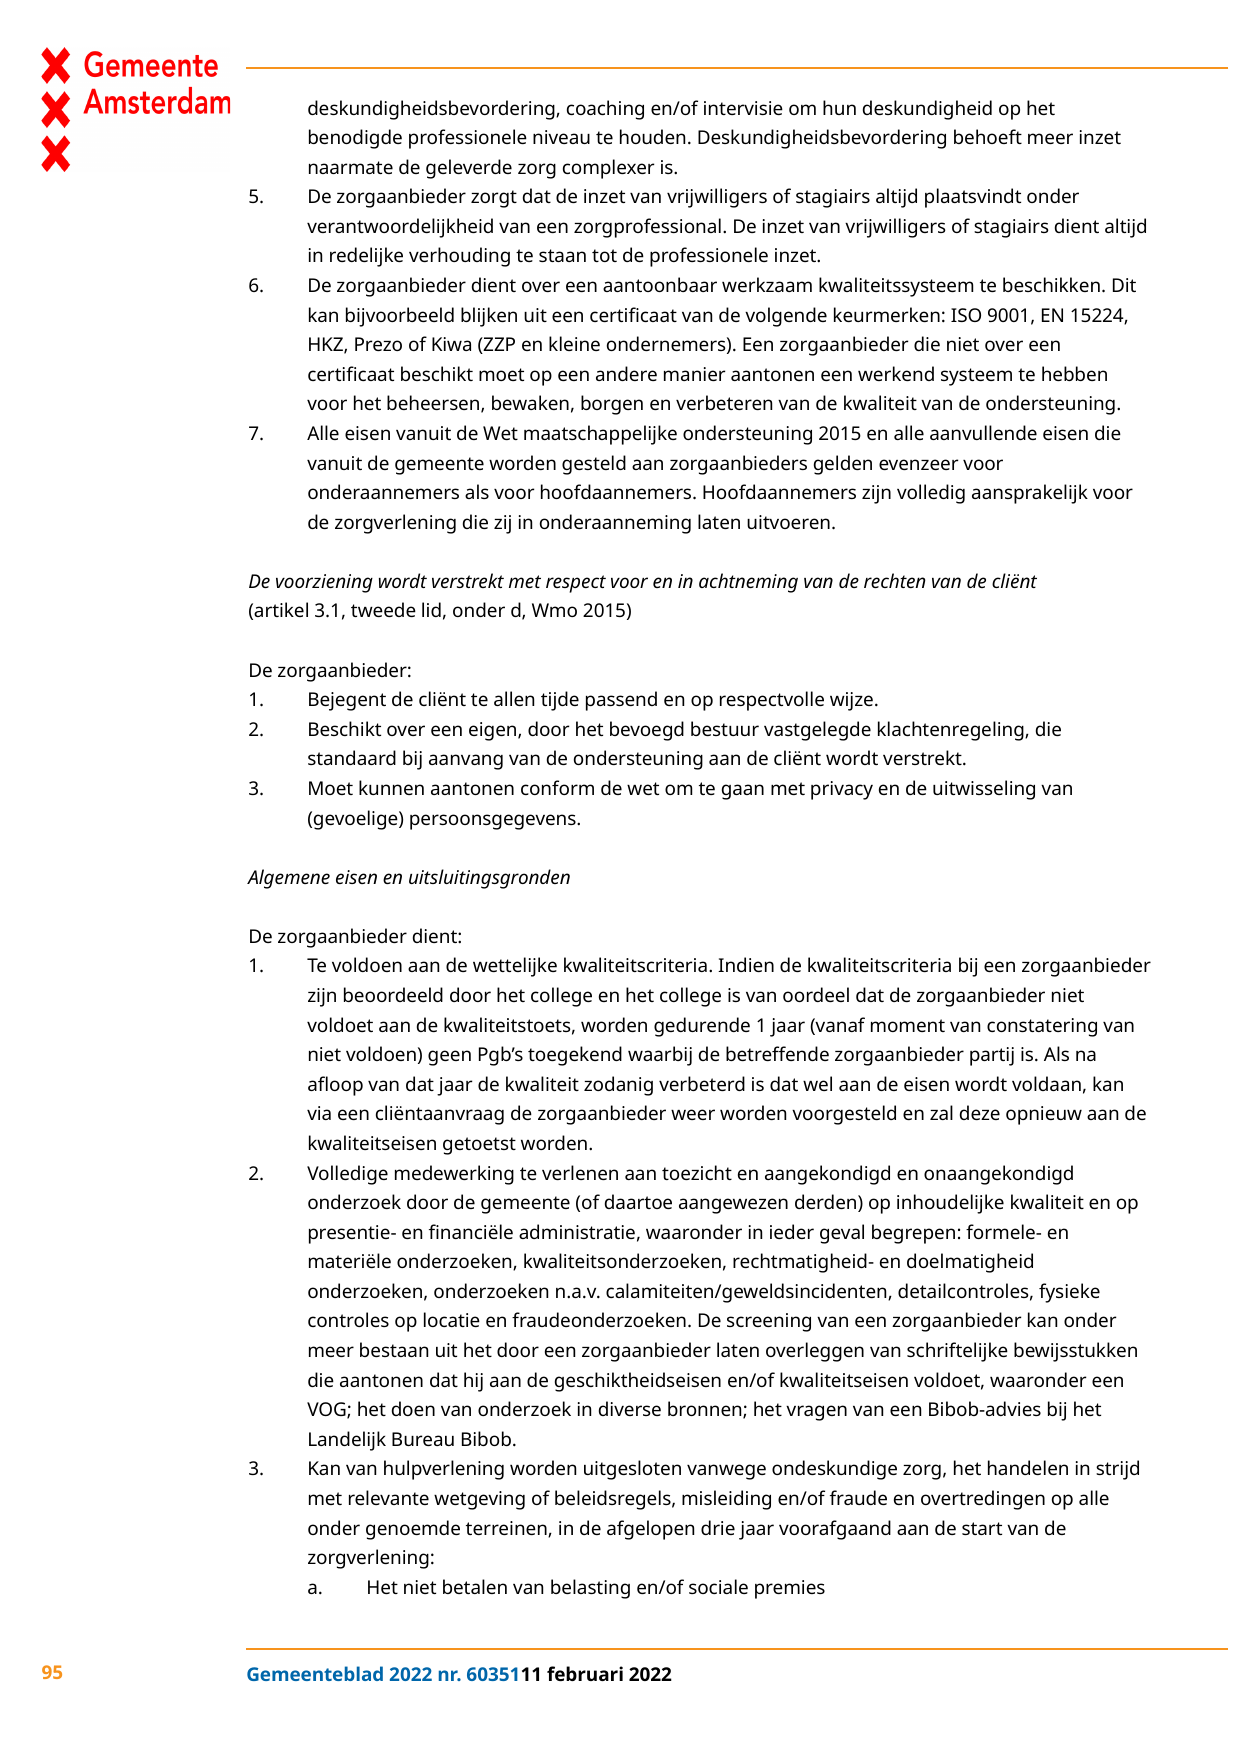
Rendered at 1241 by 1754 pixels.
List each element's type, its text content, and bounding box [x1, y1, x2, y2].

list Het niet betalen van belasting en/of sociale premies [307, 1574, 1152, 1600]
list Kan van hulpverlening worden uitgesloten vanwege ondeskundige zorg, het handelen in strijd met relevante wetgeving of beleidsregels, misleiding en/of fraude en overtredingen op alle onder genoemde terreinen, in de afgelopen drie jaar voorafgaand aan de start van de zorgverlening: [248, 1456, 1152, 1570]
list Beschikt over een eigen, door het bevoegd bestuur vastgelegde klachtenregeling, die standaard bij aanvang van de ondersteuning aan de cliënt wordt verstrekt. [248, 716, 1152, 771]
list De zorgaanbieder zorgt dat de inzet van vrijwilligers of stagiairs altijd plaatsvindt onder verantwoordelijkheid van een zorgprofessional. De inzet van vrijwilligers of stagiairs dient altijd in redelijke verhouding te staan tot de professionele inzet. [248, 183, 1152, 268]
text De zorgaanbieder: [248, 657, 1152, 683]
list Bejegent de cliënt te allen tijde passend en op respectvolle wijze. [248, 686, 1152, 712]
picture [41, 47, 231, 172]
text (artikel 3.1, tweede lid, onder d, Wmo 2015) [248, 598, 1152, 623]
list Te voldoen aan de wettelijke kwaliteitscriteria. Indien de kwaliteitscriteria bij een zorgaanbieder zijn beoordeeld door het college en het college is van oordeel dat de zorgaanbieder niet voldoet aan de kwaliteitstoets, worden gedurende 1 jaar (vanaf moment van constatering van niet voldoen) geen Pgb’s toegekend waarbij de betreffende zorgaanbieder partij is. Als na afloop van dat jaar de kwaliteit zodanig verbeterd is dat wel aan de eisen wordt voldaan, kan via een cliëntaanvraag de zorgaanbieder weer worden voorgesteld en zal deze opnieuw aan de kwaliteitseisen getoetst worden. [248, 953, 1152, 1156]
text De voorziening wordt verstrekt met respect voor en in achtneming van de rechten van de cliënt [248, 568, 1152, 594]
list Volledige medewerking te verlenen aan toezicht en aangekondigd en onaangekondigd onderzoek door de gemeente (of daartoe aangewezen derden) op inhoudelijke kwaliteit en op presentie- en financiële administratie, waaronder in ieder geval begrepen: formele- en materiële onderzoeken, kwaliteitsonderzoeken, rechtmatigheid- en doelmatigheid onderzoeken, onderzoeken n.a.v. calamiteiten/geweldsincidenten, detailcontroles, fysieke controles op locatie en fraudeonderzoeken. De screening van een zorgaanbieder kan onder meer bestaan uit het door een zorgaanbieder laten overleggen van schriftelijke bewijsstukken die aantonen dat hij aan de geschiktheidseisen en/of kwaliteitseisen voldoet, waaronder een VOG; het doen van onderzoek in diverse bronnen; het vragen van een Bibob-advies bij het Landelijk Bureau Bibob. [248, 1160, 1152, 1452]
list deskundigheidsbevordering, coaching en/of intervisie om hun deskundigheid op het benodigde professionele niveau te houden. Deskundigheidsbevordering behoeft meer inzet naarmate de geleverde zorg complexer is. [248, 95, 1152, 180]
text De zorgaanbieder dient: [248, 923, 1152, 949]
list Moet kunnen aantonen conform de wet om te gaan met privacy en de uitwisseling van (gevoelige) persoonsgegevens. [248, 775, 1152, 831]
list Alle eisen vanuit de Wet maatschappelijke ondersteuning 2015 en alle aanvullende eisen die vanuit de gemeente worden gesteld aan zorgaanbieders gelden evenzeer voor onderaannemers als voor hoofdaannemers. Hoofdaannemers zijn volledig aansprakelijk voor de zorgverlening die zij in onderaanneming laten uitvoeren. [248, 420, 1152, 535]
text Algemene eisen en uitsluitingsgronden [248, 864, 1152, 890]
list De zorgaanbieder dient over een aantoonbaar werkzaam kwaliteitssysteem te beschikken. Dit kan bijvoorbeeld blijken uit een certificaat van de volgende keurmerken: ISO 9001, EN 15224, HKZ, Prezo of Kiwa (ZZP en kleine ondernemers). Een zorgaanbieder die niet over een certificaat beschikt moet op een andere manier aantonen een werkend systeem te hebben voor het beheersen, bewaken, borgen en verbeteren van de kwaliteit van de ondersteuning. [248, 272, 1152, 416]
